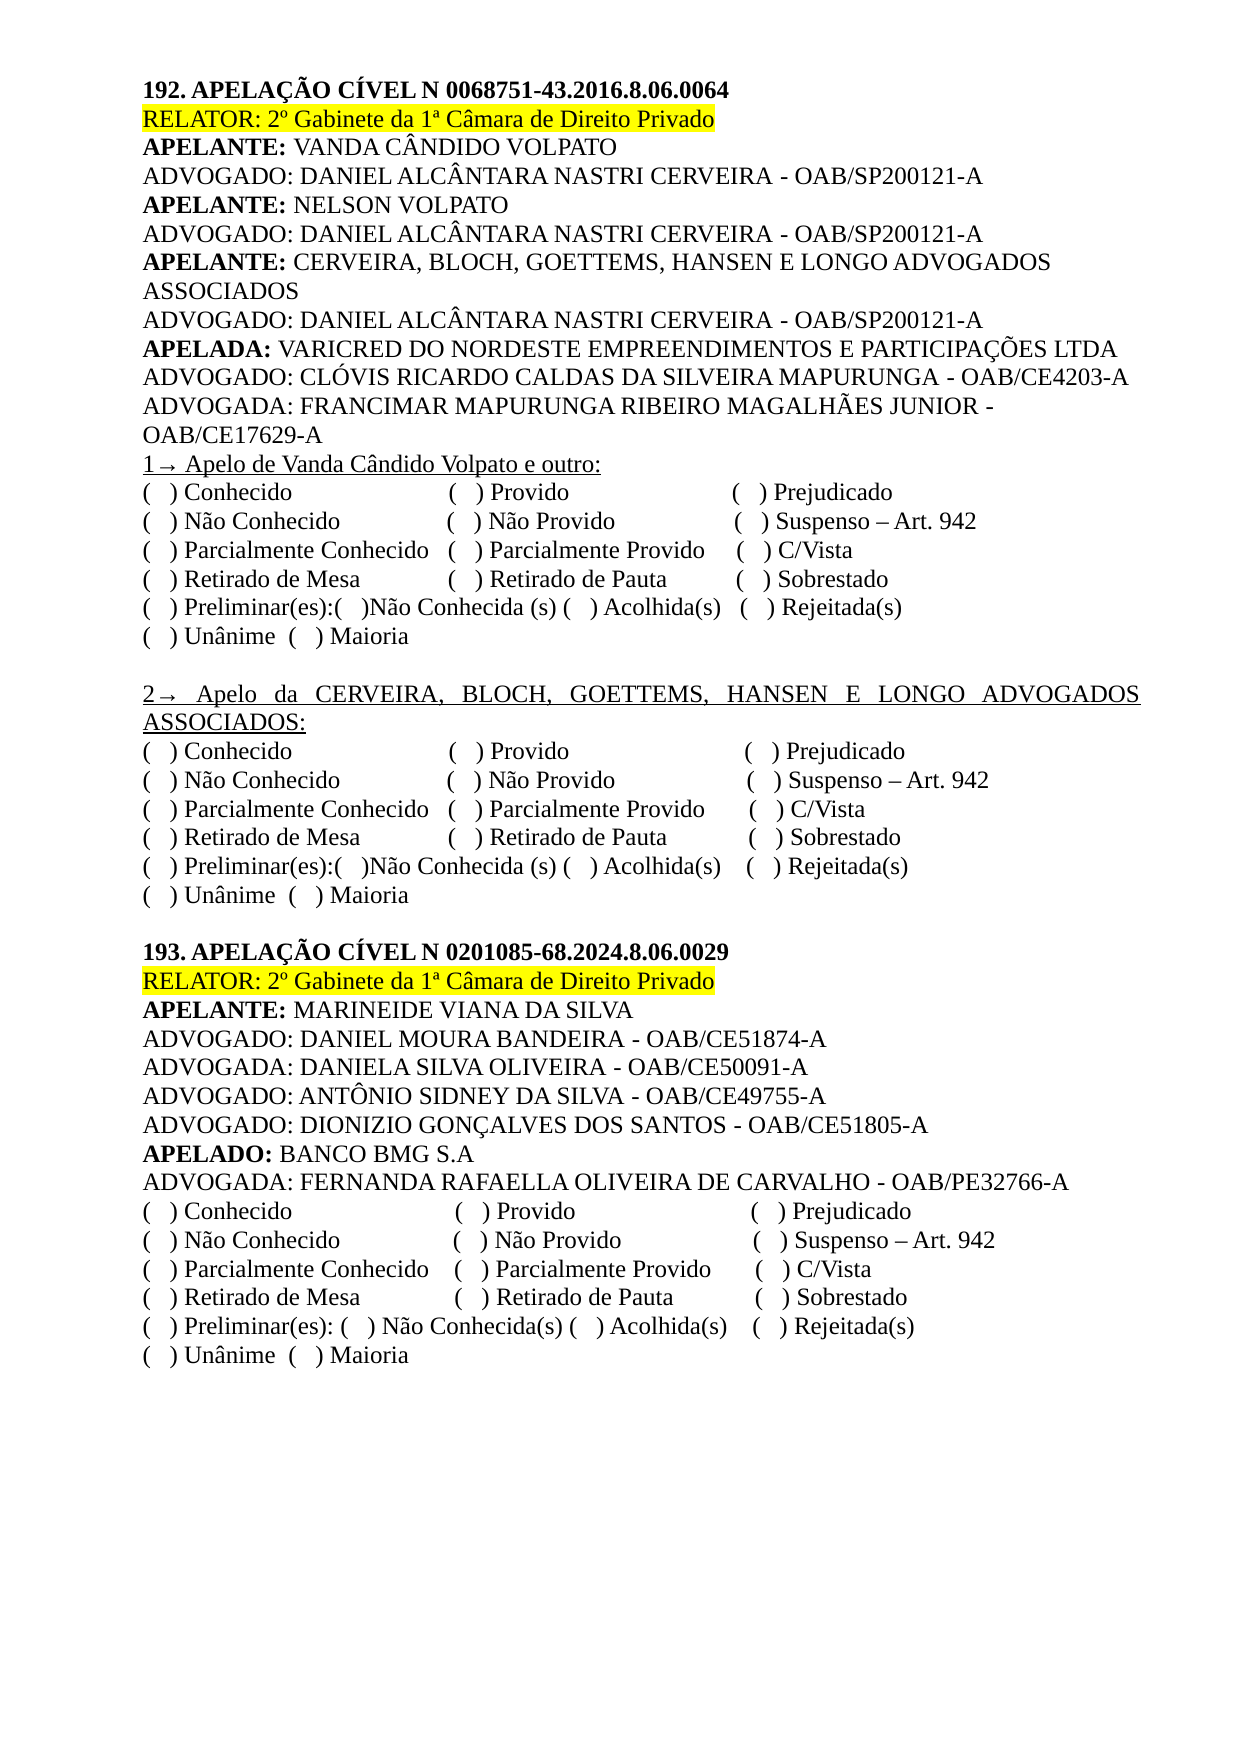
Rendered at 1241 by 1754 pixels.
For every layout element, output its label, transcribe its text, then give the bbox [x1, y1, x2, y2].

text ( ) Preliminar(es):( )Não Conhecida (s) ( ) Acolhida(s) ( ) Rejeitada(s) [142, 592, 1158, 621]
text ( ) Retirado de Mesa ( ) Retirado de Pauta ( ) Sobrestado [142, 822, 1158, 851]
text ( ) Retirado de Mesa ( ) Retirado de Pauta ( ) Sobrestado [142, 1282, 1141, 1311]
text ( ) Unânime ( ) Maioria [142, 621, 1158, 650]
text 192. APELAÇÃO CÍVEL N 0068751-43.2016.8.06.0064 RELATOR: 2º Gabinete da 1ª Câmara de Direito Privado APELANTE: VANDA CÂNDIDO VOLPATO ADVOGADO: DANIEL ALCÂNTARA NASTRI CERVEIRA - OAB/SP200121-A APELANTE: NELSON VOLPATO ADVOGADO: DANIEL ALCÂNTARA NASTRI CERVEIRA - OAB/SP200121-A APELANTE: CERVEIRA, BLOCH, GOETTEMS, HANSEN E LONGO ADVOGADOS ASSOCIADOS ADVOGADO: DANIEL ALCÂNTARA NASTRI CERVEIRA - OAB/SP200121-A APELADA: VARICRED DO NORDESTE EMPREENDIMENTOS E PARTICIPAÇÕES LTDA ADVOGADO: CLÓVIS RICARDO CALDAS DA SILVEIRA MAPURUNGA - OAB/CE4203-A ADVOGADA: FRANCIMAR MAPURUNGA RIBEIRO MAGALHÃES JUNIOR - OAB/CE17629-A 1→ Apelo de Vanda Cândido Volpato e outro: [142, 75, 1141, 477]
text ( ) Preliminar(es):( )Não Conhecida (s) ( ) Acolhida(s) ( ) Rejeitada(s) [142, 851, 1158, 880]
text ( ) Conhecido ( ) Provido ( ) Prejudicado [142, 736, 1141, 765]
text ( ) Parcialmente Conhecido ( ) Parcialmente Provido ( ) C/Vista [142, 535, 1158, 564]
text ( ) Parcialmente Conhecido ( ) Parcialmente Provido ( ) C/Vista [142, 794, 1158, 822]
text ( ) Não Conhecido ( ) Não Provido ( ) Suspenso – Art. 942 [142, 765, 1158, 794]
text ( ) Não Conhecido ( ) Não Provido ( ) Suspenso – Art. 942 [142, 1225, 1141, 1254]
text ( ) Parcialmente Conhecido ( ) Parcialmente Provido ( ) C/Vista [142, 1254, 1141, 1282]
text ( ) Retirado de Mesa ( ) Retirado de Pauta ( ) Sobrestado [142, 564, 1158, 592]
text 2→ Apelo da CERVEIRA, BLOCH, GOETTEMS, HANSEN E LONGO ADVOGADOS [142, 679, 1141, 704]
text ( ) Unânime ( ) Maioria 193. APELAÇÃO CÍVEL N 0201085-68.2024.8.06.0029 RELATOR: 2º Gabinete da 1ª Câmara de Direito Privado APELANTE: MARINEIDE VIANA DA SILVA ADVOGADO: DANIEL MOURA BANDEIRA - OAB/CE51874-A ADVOGADA: DANIELA SILVA OLIVEIRA - OAB/CE50091-A ADVOGADO: ANTÔNIO SIDNEY DA SILVA - OAB/CE49755-A ADVOGADO: DIONIZIO GONÇALVES DOS SANTOS - OAB/CE51805-A APELADO: BANCO BMG S.A ADVOGADA: FERNANDA RAFAELLA OLIVEIRA DE CARVALHO - OAB/PE32766-A ( ) Conhecido ( ) Provido ( ) Prejudicado [142, 880, 1141, 1225]
text ( ) Não Conhecido ( ) Não Provido ( ) Suspenso – Art. 942 [142, 506, 1158, 535]
text ( ) Unânime ( ) Maioria [142, 1340, 1141, 1426]
text ASSOCIADOS: [142, 705, 1141, 736]
text ( ) Conhecido ( ) Provido ( ) Prejudicado [142, 477, 1141, 506]
text ( ) Preliminar(es): ( ) Não Conhecida(s) ( ) Acolhida(s) ( ) Rejeitada(s) [142, 1311, 1141, 1340]
